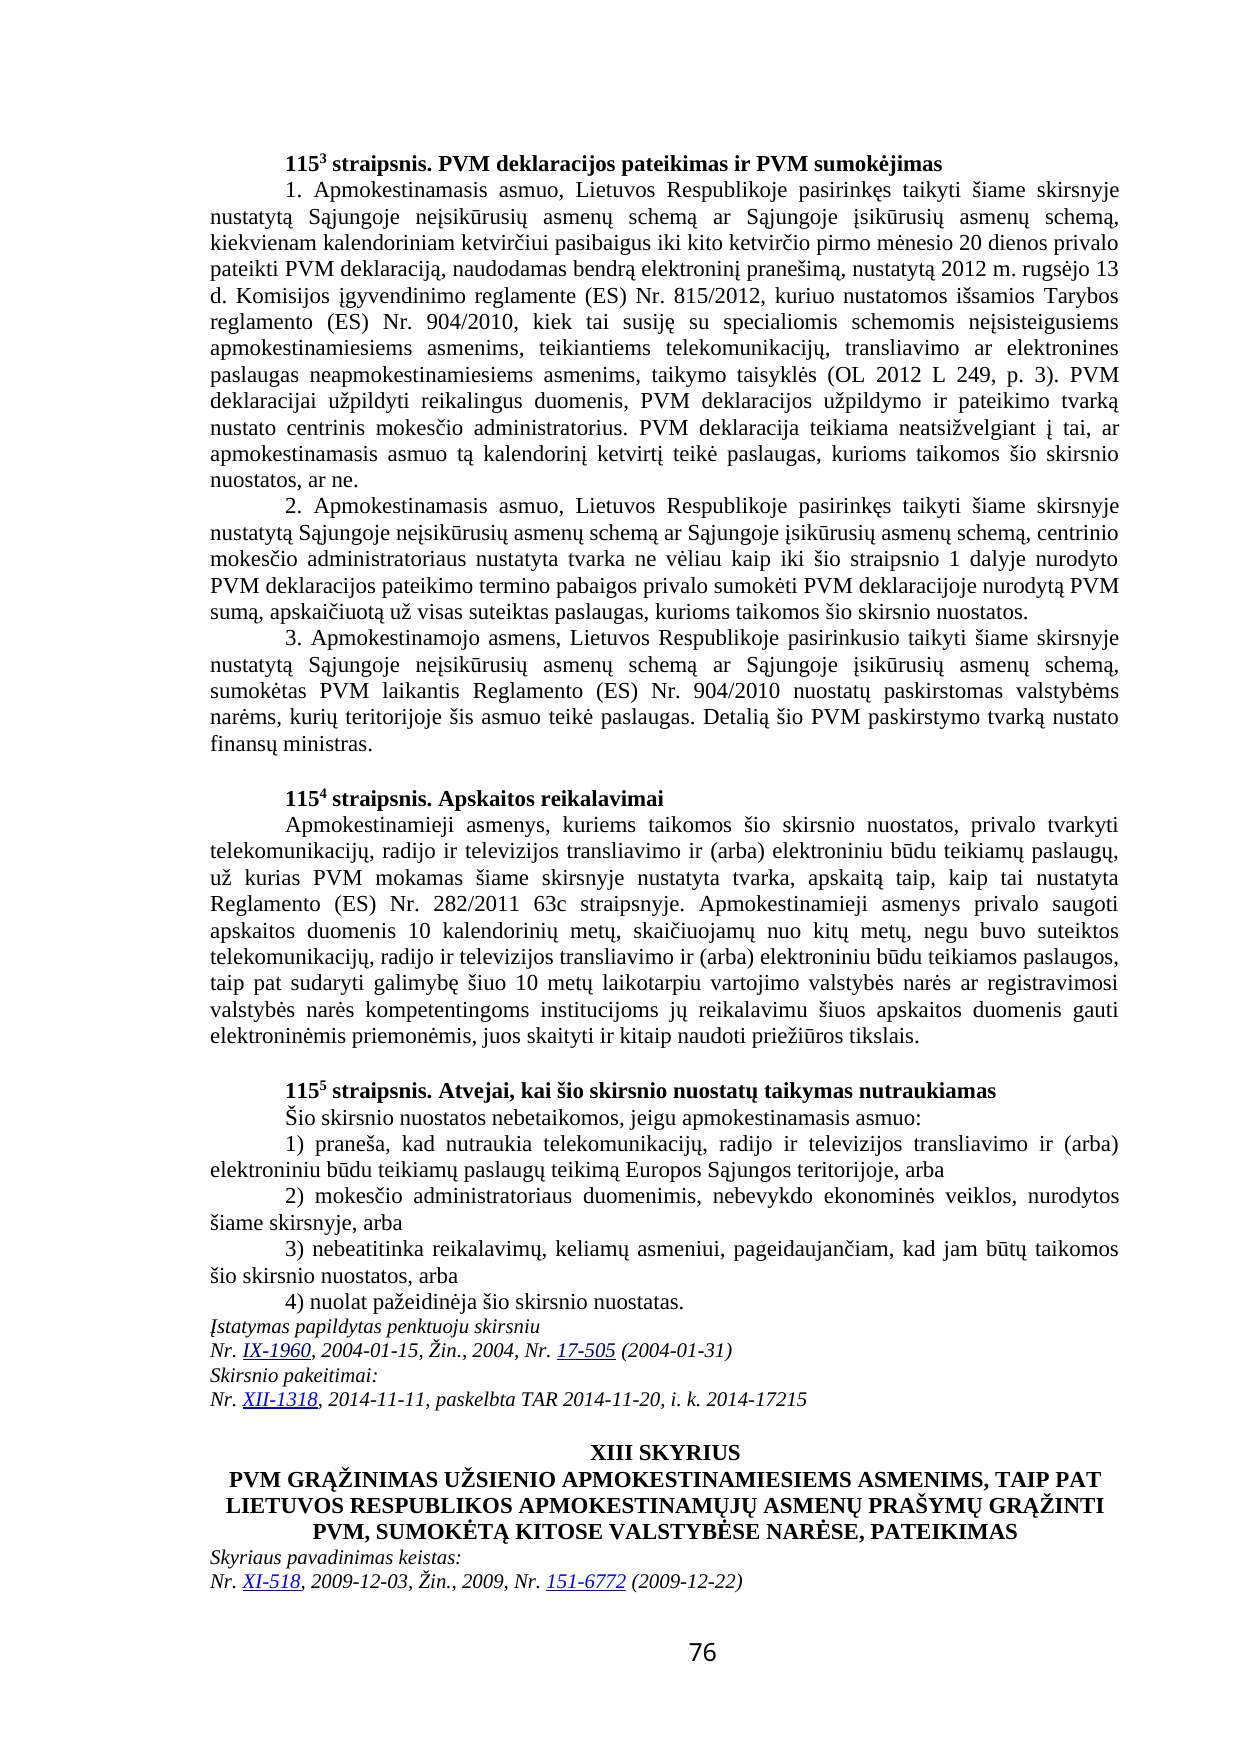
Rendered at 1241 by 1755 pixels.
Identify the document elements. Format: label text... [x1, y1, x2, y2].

text 1155 straipsnis. Atvejai, kai šio skirsnio nuostatų taikymas nutraukiamas [210, 1077, 1120, 1103]
text 1154 straipsnis. Apskaitos reikalavimai [210, 785, 1120, 811]
text Šio skirsnio nuostatos nebetaikomos, jeigu apmokestinamasis asmuo: [210, 1103, 1120, 1130]
text 1) praneša, kad nutraukia telekomunikacijų, radijo ir televizijos transliavimo ir (arba) elektroniniu būdu teikiamų paslaugų teikimą Europos Sąjungos teritorijoje, arba [210, 1130, 1120, 1183]
text 4) nuolat pažeidinėja šio skirsnio nuostatas. [210, 1288, 1120, 1314]
text XIII SKYRIUS [210, 1439, 1120, 1466]
text Skirsnio pakeitimai: [210, 1362, 1120, 1387]
text Nr. XII-1318, 2014-11-11, paskelbta TAR 2014-11-20, i. k. 2014-17215 [210, 1387, 1120, 1411]
text PVM GRĄŽINIMAS UŽSIENIO APMOKESTINAMIESIEMS ASMENIMS, TAIP PAT LIETUVOS RESPUBLIKOS APMOKESTINAMŲJŲ ASMENŲ PRAŠYMŲ GRĄŽINTI PVM, SUMOKĖTĄ KITOSE VALSTYBĖSE NARĖSE, PATEIKIMAS [210, 1466, 1120, 1545]
text Nr. IX-1960, 2004-01-15, Žin., 2004, Nr. 17-505 (2004-01-31) [210, 1338, 1120, 1362]
text 2) mokesčio administratoriaus duomenimis, nebevykdo ekonominės veiklos, nurodytos šiame skirsnyje, arba [210, 1183, 1120, 1235]
text Apmokestinamieji asmenys, kuriems taikomos šio skirsnio nuostatos, privalo tvarkyti telekomunikacijų, radijo ir televizijos transliavimo ir (arba) elektroniniu būdu teikiamų paslaugų, už kurias PVM mokamas šiame skirsnyje nustatyta tvarka, apskaitą taip, kaip tai nustatyta Reglamento (ES) Nr. 282/2011 63c straipsnyje. Apmokestinamieji asmenys privalo saugoti apskaitos duomenis 10 kalendorinių metų, skaičiuojamų nuo kitų metų, negu buvo suteiktos telekomunikacijų, radijo ir televizijos transliavimo ir (arba) elektroniniu būdu teikiamos paslaugos, taip pat sudaryti galimybę šiuo 10 metų laikotarpiu vartojimo valstybės narės ar registravimosi valstybės narės kompetentingoms institucijoms jų reikalavimu šiuos apskaitos duomenis gauti elektroninėmis priemonėmis, juos skaityti ir kitaip naudoti priežiūros tikslais. [210, 811, 1120, 1048]
text 1153 straipsnis. PVM deklaracijos pateikimas ir PVM sumokėjimas [210, 150, 1120, 176]
text 3. Apmokestinamojo asmens, Lietuvos Respublikoje pasirinkusio taikyti šiame skirsnyje nustatytą Sąjungoje neįsikūrusių asmenų schemą ar Sąjungoje įsikūrusių asmenų schemą, sumokėtas PVM laikantis Reglamento (ES) Nr. 904/2010 nuostatų paskirstomas valstybėms narėms, kurių teritorijoje šis asmuo teikė paslaugas. Detalią šio PVM paskirstymo tvarką nustato finansų ministras. [210, 624, 1120, 756]
text Įstatymas papildytas penktuoju skirsniu [210, 1314, 1120, 1338]
text 3) nebeatitinka reikalavimų, keliamų asmeniui, pageidaujančiam, kad jam būtų taikomos šio skirsnio nuostatos, arba [210, 1235, 1120, 1288]
text 1. Apmokestinamasis asmuo, Lietuvos Respublikoje pasirinkęs taikyti šiame skirsnyje nustatytą Sąjungoje neįsikūrusių asmenų schemą ar Sąjungoje įsikūrusių asmenų schemą, kiekvienam kalendoriniam ketvirčiui pasibaigus iki kito ketvirčio pirmo mėnesio 20 dienos privalo pateikti PVM deklaraciją, naudodamas bendrą elektroninį pranešimą, nustatytą 2012 m. rugsėjo 13 d. Komisijos įgyvendinimo reglamente (ES) Nr. 815/2012, kuriuo nustatomos išsamios Tarybos reglamento (ES) Nr. 904/2010, kiek tai susiję su specialiomis schemomis neįsisteigusiems apmokestinamiesiems asmenims, teikiantiems telekomunikacijų, transliavimo ar elektronines paslaugas neapmokestinamiesiems asmenims, taikymo taisyklės (OL 2012 L 249, p. 3). PVM deklaracijai užpildyti reikalingus duomenis, PVM deklaracijos užpildymo ir pateikimo tvarką nustato centrinis mokesčio administratorius. PVM deklaracija teikiama neatsižvelgiant į tai, ar apmokestinamasis asmuo tą kalendorinį ketvirtį teikė paslaugas, kurioms taikomos šio skirsnio nuostatos, ar ne. [210, 176, 1120, 493]
text Nr. XI-518, 2009-12-03, Žin., 2009, Nr. 151-6772 (2009-12-22) [210, 1569, 1120, 1593]
text 2. Apmokestinamasis asmuo, Lietuvos Respublikoje pasirinkęs taikyti šiame skirsnyje nustatytą Sąjungoje neįsikūrusių asmenų schemą ar Sąjungoje įsikūrusių asmenų schemą, centrinio mokesčio administratoriaus nustatyta tvarka ne vėliau kaip iki šio straipsnio 1 dalyje nurodyto PVM deklaracijos pateikimo termino pabaigos privalo sumokėti PVM deklaracijoje nurodytą PVM sumą, apskaičiuotą už visas suteiktas paslaugas, kurioms taikomos šio skirsnio nuostatos. [210, 493, 1120, 624]
text Skyriaus pavadinimas keistas: [210, 1545, 1120, 1569]
